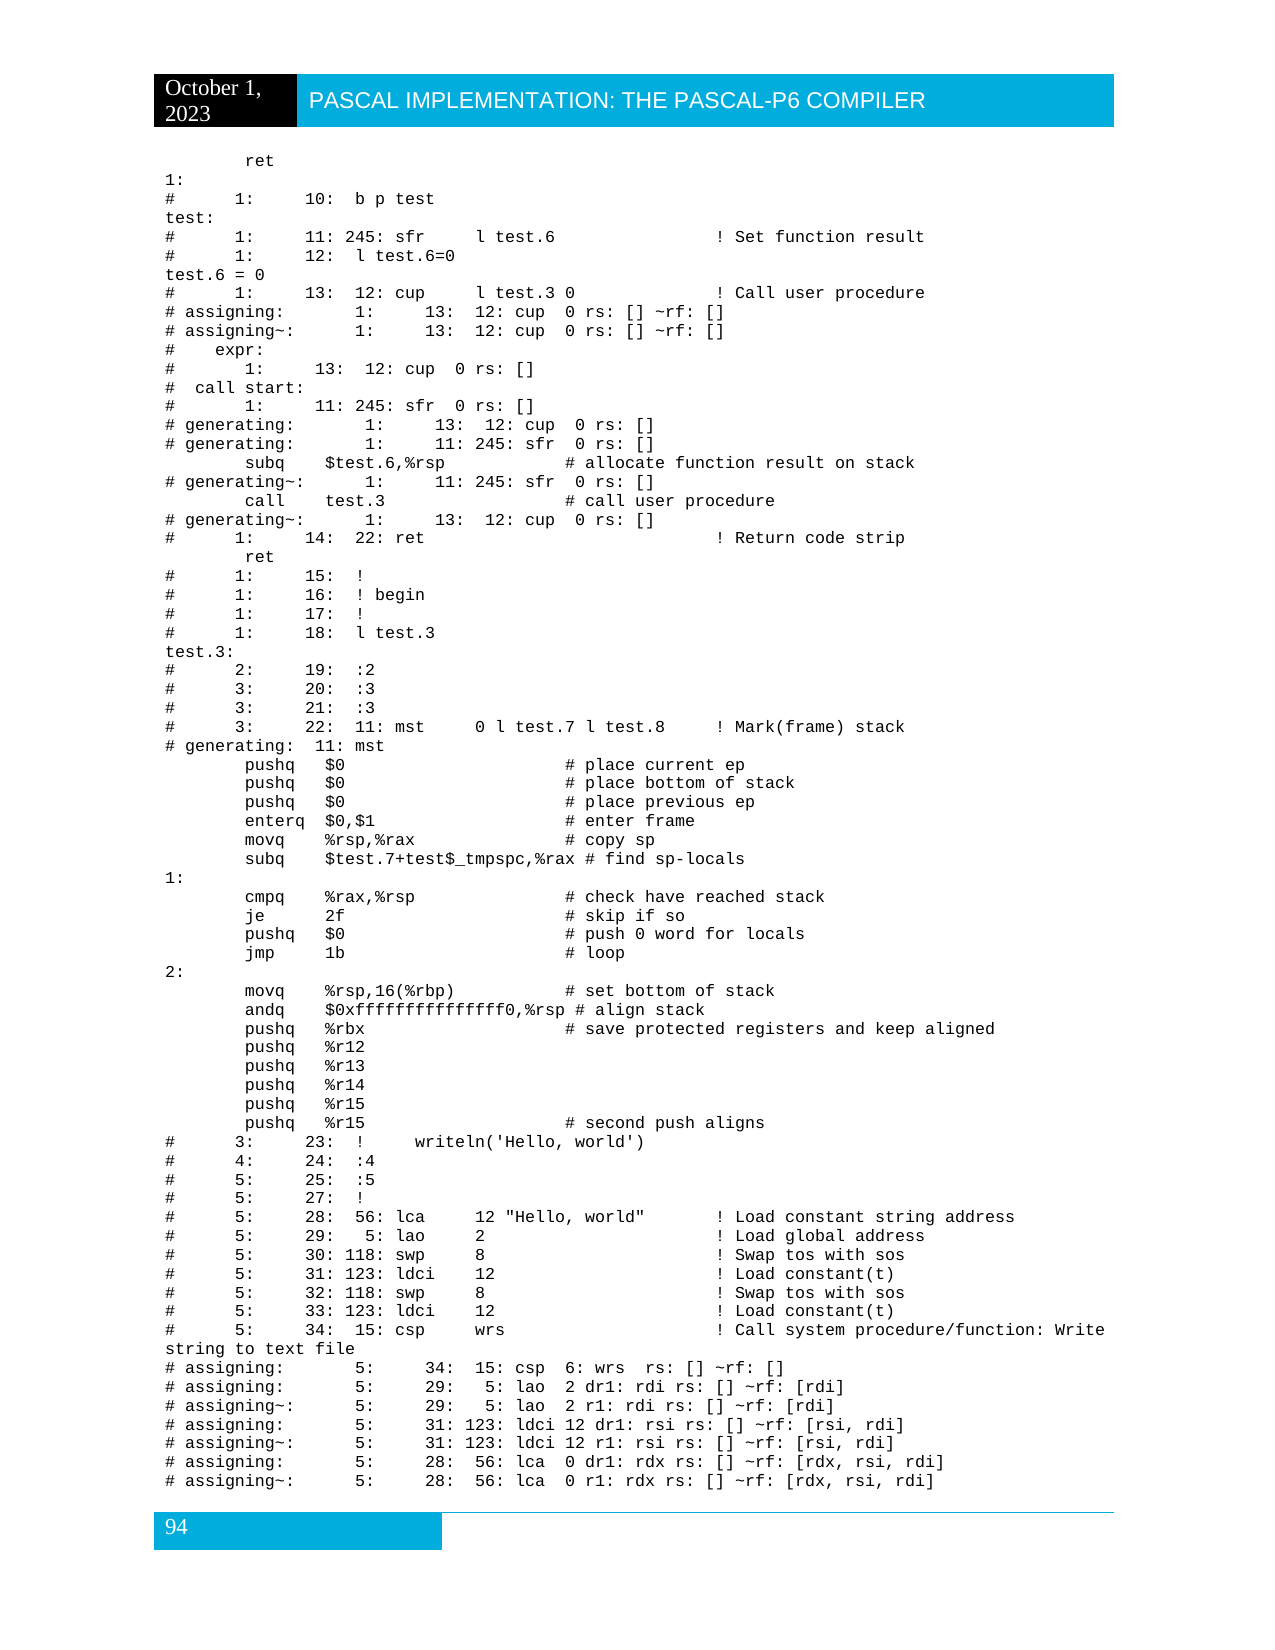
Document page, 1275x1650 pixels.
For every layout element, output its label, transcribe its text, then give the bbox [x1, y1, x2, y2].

text # 5: 32: 118: swp 8 ! Swap tos with sos [165, 1284, 1125, 1303]
text # assigning: 5: 29: 5: lao 2 dr1: rdi rs: [] ~rf: [rdi] [165, 1378, 1125, 1397]
text cmpq %rax,%rsp # check have reached stack [165, 888, 1125, 907]
text # 1: 10: b p test [165, 191, 1125, 209]
text pushq $0 # push 0 word for locals [165, 926, 1125, 945]
text pushq %r15 [165, 1096, 1125, 1114]
text # generating~: 1: 13: 12: cup 0 rs: [] [165, 511, 1125, 530]
text # generating~: 1: 11: 245: sfr 0 rs: [] [165, 473, 1125, 492]
text # 5: 31: 123: ldci 12 ! Load constant(t) [165, 1265, 1125, 1284]
text # 3: 20: :3 [165, 681, 1125, 700]
text test.6 = 0 [165, 266, 1125, 285]
text pushq %r12 [165, 1039, 1125, 1058]
text # 1: 11: 245: sfr 0 rs: [] [165, 398, 1125, 417]
text # 1: 18: l test.3 [165, 624, 1125, 643]
text test: [165, 209, 1125, 228]
text # 1: 11: 245: sfr l test.6 ! Set function result [165, 228, 1125, 247]
text 1: [165, 172, 1125, 191]
text # assigning~: 5: 28: 56: lca 0 r1: rdx rs: [] ~rf: [rdx, rsi, rdi] [165, 1473, 1125, 1492]
text # 4: 24: :4 [165, 1152, 1125, 1171]
text # 1: 17: ! [165, 605, 1125, 624]
text pushq %r15 # second push aligns [165, 1114, 1125, 1133]
text 2: [165, 964, 1125, 982]
text enterq $0,$1 # enter frame [165, 813, 1125, 832]
text # assigning~: 5: 29: 5: lao 2 r1: rdi rs: [] ~rf: [rdi] [165, 1397, 1125, 1416]
text movq %rsp,16(%rbp) # set bottom of stack [165, 982, 1125, 1001]
text # 1: 13: 12: cup l test.3 0 ! Call user procedure [165, 285, 1125, 304]
text ret [165, 153, 1125, 172]
text # 5: 25: :5 [165, 1171, 1125, 1190]
text test.3: [165, 643, 1125, 662]
text # 1: 14: 22: ret ! Return code strip [165, 530, 1125, 549]
text pushq %r13 [165, 1058, 1125, 1077]
text # 1: 12: l test.6=0 [165, 247, 1125, 266]
text # generating: 11: mst [165, 737, 1125, 756]
text # assigning: 5: 28: 56: lca 0 dr1: rdx rs: [] ~rf: [rdx, rsi, rdi] [165, 1454, 1125, 1473]
text # assigning: 5: 31: 123: ldci 12 dr1: rsi rs: [] ~rf: [rsi, rdi] [165, 1416, 1125, 1435]
text # generating: 1: 13: 12: cup 0 rs: [] [165, 417, 1125, 436]
text # 5: 30: 118: swp 8 ! Swap tos with sos [165, 1246, 1125, 1265]
text # 1: 16: ! begin [165, 587, 1125, 605]
text # expr: [165, 341, 1125, 360]
text call test.3 # call user procedure [165, 492, 1125, 511]
text andq $0xfffffffffffffff0,%rsp # align stack [165, 1001, 1125, 1020]
text pushq $0 # place previous ep [165, 794, 1125, 813]
text pushq $0 # place bottom of stack [165, 775, 1125, 794]
text # assigning~: 5: 31: 123: ldci 12 r1: rsi rs: [] ~rf: [rsi, rdi] [165, 1435, 1125, 1454]
text # 3: 22: 11: mst 0 l test.7 l test.8 ! Mark(frame) stack [165, 718, 1125, 737]
text # 5: 33: 123: ldci 12 ! Load constant(t) [165, 1303, 1125, 1322]
text pushq %rbx # save protected registers and keep aligned [165, 1020, 1125, 1039]
text # call start: [165, 379, 1125, 398]
text ret [165, 549, 1125, 568]
text subq $test.6,%rsp # allocate function result on stack [165, 454, 1125, 473]
text # 3: 21: :3 [165, 700, 1125, 718]
text pushq $0 # place current ep [165, 756, 1125, 775]
text # 3: 23: ! writeln('Hello, world') [165, 1133, 1125, 1152]
text # 5: 28: 56: lca 12 "Hello, world" ! Load constant string address [165, 1209, 1125, 1228]
text # 1: 15: ! [165, 568, 1125, 587]
text movq %rsp,%rax # copy sp [165, 832, 1125, 851]
text # 5: 34: 15: csp wrs ! Call system procedure/function: Write string to text file [165, 1322, 1125, 1359]
text # assigning: 5: 34: 15: csp 6: wrs rs: [] ~rf: [] [165, 1359, 1125, 1378]
text # 2: 19: :2 [165, 662, 1125, 681]
text # assigning: 1: 13: 12: cup 0 rs: [] ~rf: [] [165, 304, 1125, 323]
text # 5: 29: 5: lao 2 ! Load global address [165, 1228, 1125, 1246]
text pushq %r14 [165, 1077, 1125, 1096]
text jmp 1b # loop [165, 945, 1125, 964]
text # 1: 13: 12: cup 0 rs: [] [165, 360, 1125, 379]
text je 2f # skip if so [165, 907, 1125, 926]
text # 5: 27: ! [165, 1190, 1125, 1209]
text # generating: 1: 11: 245: sfr 0 rs: [] [165, 436, 1125, 454]
text subq $test.7+test$_tmpspc,%rax # find sp-locals [165, 851, 1125, 869]
text 1: [165, 869, 1125, 888]
text # assigning~: 1: 13: 12: cup 0 rs: [] ~rf: [] [165, 323, 1125, 341]
